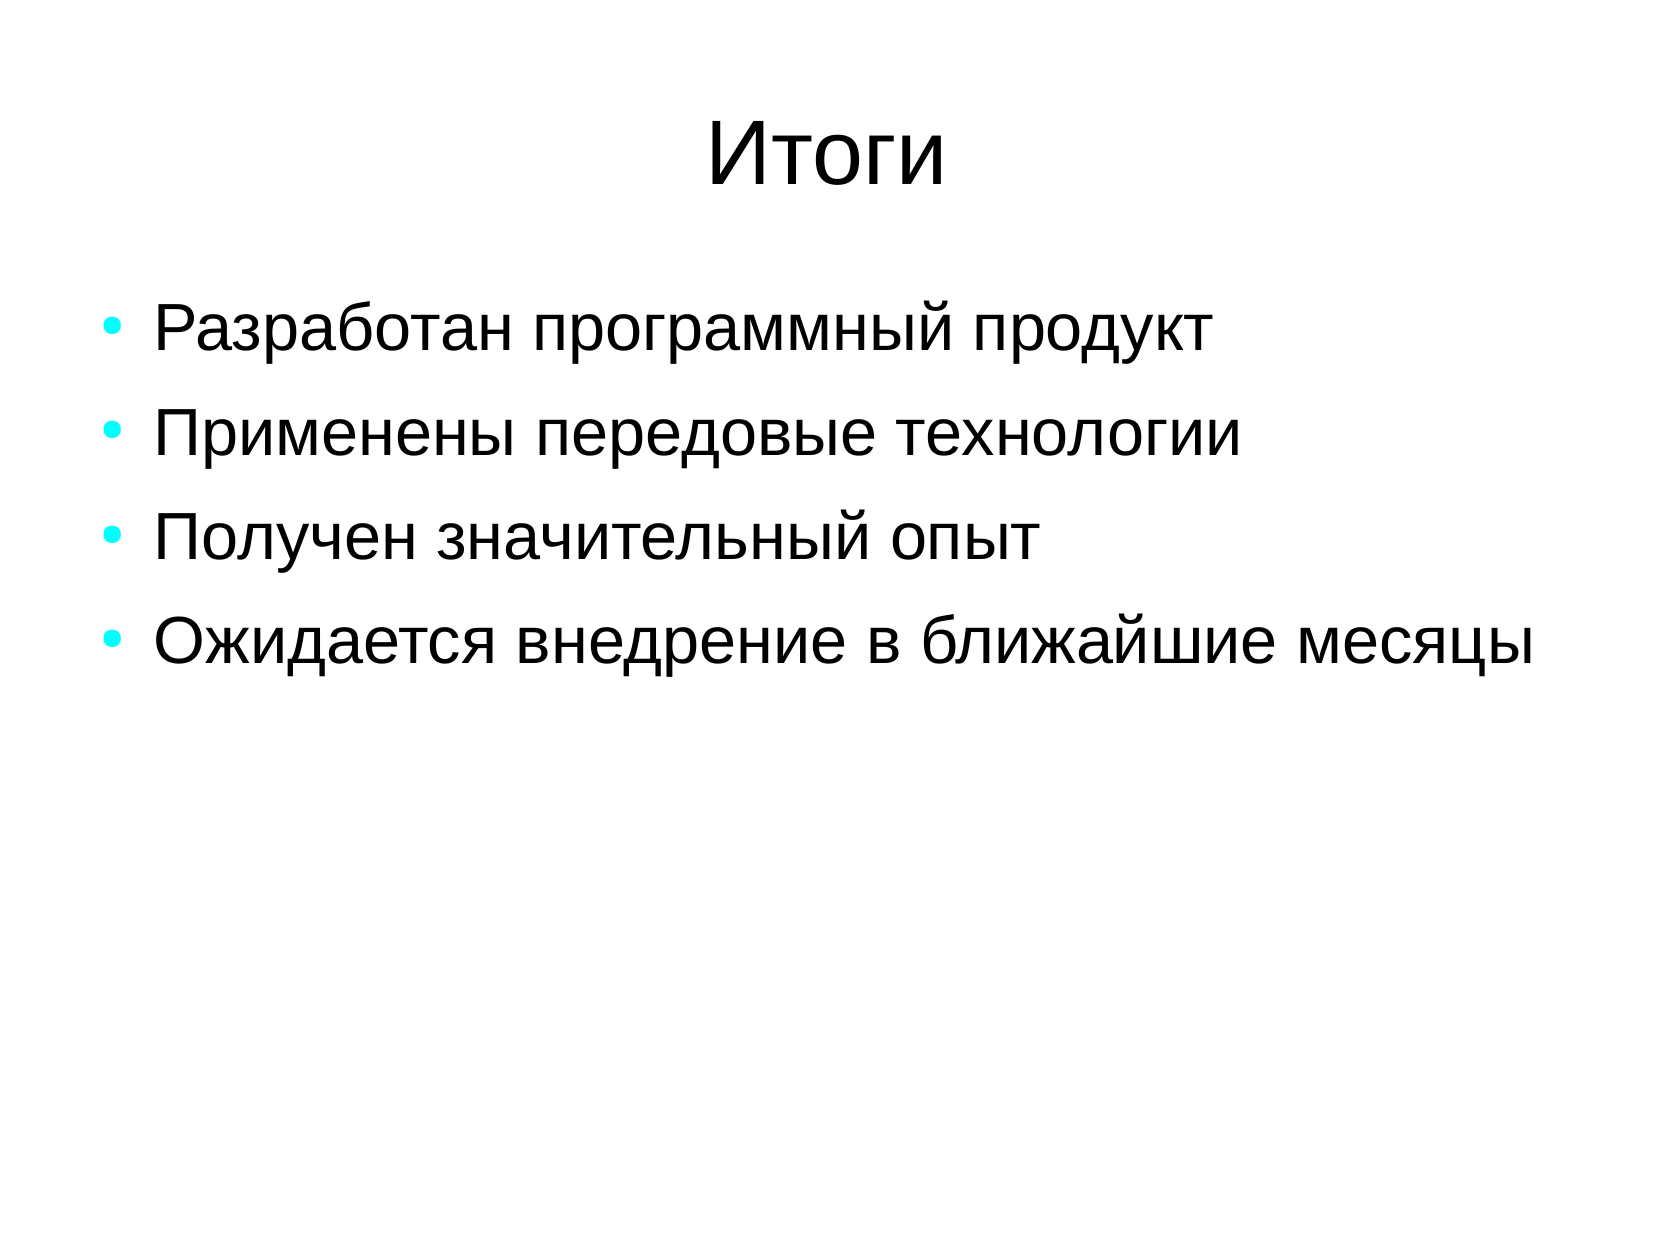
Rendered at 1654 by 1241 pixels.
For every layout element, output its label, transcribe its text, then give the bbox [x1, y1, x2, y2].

title Итоги [82, 49, 1571, 257]
list Разработан программный продукт Применены передовые технологии Получен значительный опыт Ожидается внедрение в ближайшие месяцы [82, 290, 1571, 1109]
